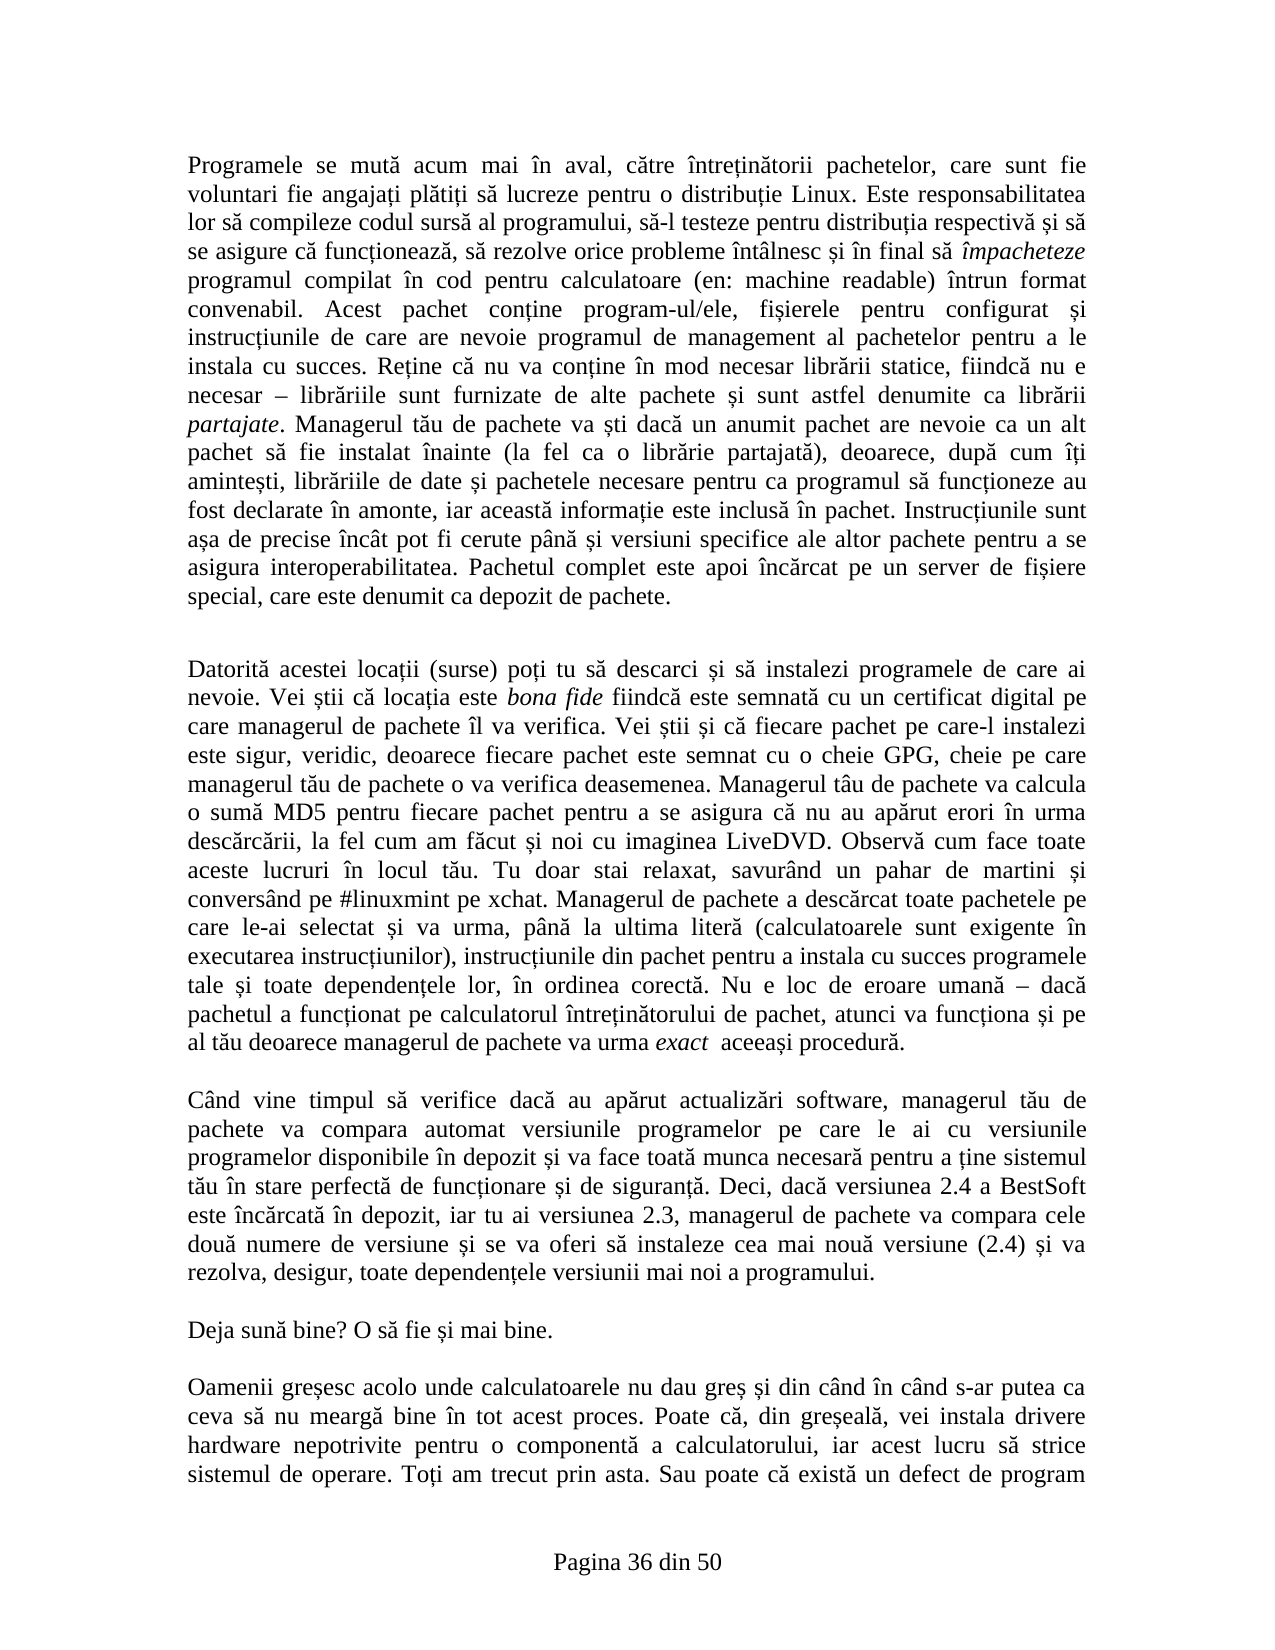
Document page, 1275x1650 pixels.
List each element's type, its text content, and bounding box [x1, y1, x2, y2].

list Datorită acestei locații (surse) poți tu să descarci și să instalezi programele de care ai nevoie. Vei știi că locația este bona fide fiindcă este semnată cu un certificat digital pe care managerul de pachete îl va verifica. Vei știi și că fiecare pachet pe care-l instalezi este sigur, veridic, deoarece fiecare pachet este semnat cu o cheie GPG, cheie pe care managerul tău de pachete o va verifica deasemenea. Managerul tâu de pachete va calcula o sumă MD5 pentru fiecare pachet pentru a se asigura că nu au apărut erori în urma descărcării, la fel cum am făcut și noi cu imaginea LiveDVD. Observă cum face toate aceste lucruri în locul tău. Tu doar stai relaxat, savurând un pahar de martini și conversând pe #linuxmint pe xchat. Managerul de pachete a descărcat toate pachetele pe care le-ai selectat și va urma, până la ultima literă (calculatoarele sunt exigente în executarea instrucțiunilor), instrucțiunile din pachet pentru a instala cu succes programele tale și toate dependențele lor, în ordinea corectă. Nu e loc de eroare umană – dacă pachetul a funcționat pe calculatorul întreținătorului de pachet, atunci va funcționa și pe al tău deoarece managerul de pachete va urma exact aceeași procedură. [187, 654, 1087, 1056]
text Oamenii greșesc acolo unde calculatoarele nu dau greș și din când în când s-ar putea ca ceva să nu meargă bine în tot acest proces. Poate că, din greșeală, vei instala drivere hardware nepotrivite pentru o componentă a calculatorului, iar acest lucru să strice sistemul de operare. Toți am trecut prin asta. Sau poate că există un defect de program [187, 1372, 1087, 1487]
text Deja sună bine? O să fie și mai bine. [187, 1315, 1087, 1344]
text Când vine timpul să verifice dacă au apărut actualizări software, managerul tău de pachete va compara automat versiunile programelor pe care le ai cu versiunile programelor disponibile în depozit și va face toată munca necesară pentru a ține sistemul tău în stare perfectă de funcționare și de siguranță. Deci, dacă versiunea 2.4 a BestSoft este încărcată în depozit, iar tu ai versiunea 2.3, managerul de pachete va compara cele două numere de versiune și se va oferi să instaleze cea mai nouă versiune (2.4) și va rezolva, desigur, toate dependențele versiunii mai noi a programului. [187, 1085, 1087, 1286]
text Programele se mută acum mai în aval, către întreținătorii pachetelor, care sunt fie voluntari fie angajați plătiți să lucreze pentru o distribuție Linux. Este responsabilitatea lor să compileze codul sursă al programului, să-l testeze pentru distribuția respectivă și să se asigure că funcționează, să rezolve orice probleme întâlnesc și în final să împacheteze programul compilat în cod pentru calculatoare (en: machine readable) întrun format convenabil. Acest pachet conține program-ul/ele, fișierele pentru configurat și instrucțiunile de care are nevoie programul de management al pachetelor pentru a le instala cu succes. Reține că nu va conține în mod necesar librării statice, fiindcă nu e necesar – librăriile sunt furnizate de alte pachete și sunt astfel denumite ca librării partajate. Managerul tău de pachete va ști dacă un anumit pachet are nevoie ca un alt pachet să fie instalat înainte (la fel ca o librărie partajată), deoarece, după cum îți amintești, librăriile de date și pachetele necesare pentru ca programul să funcționeze au fost declarate în amonte, iar această informație este inclusă în pachet. Instrucțiunile sunt așa de precise încât pot fi cerute până și versiuni specifice ale altor pachete pentru a se asigura interoperabilitatea. Pachetul complet este apoi încărcat pe un server de fișiere special, care este denumit ca depozit de pachete. [187, 150, 1087, 610]
